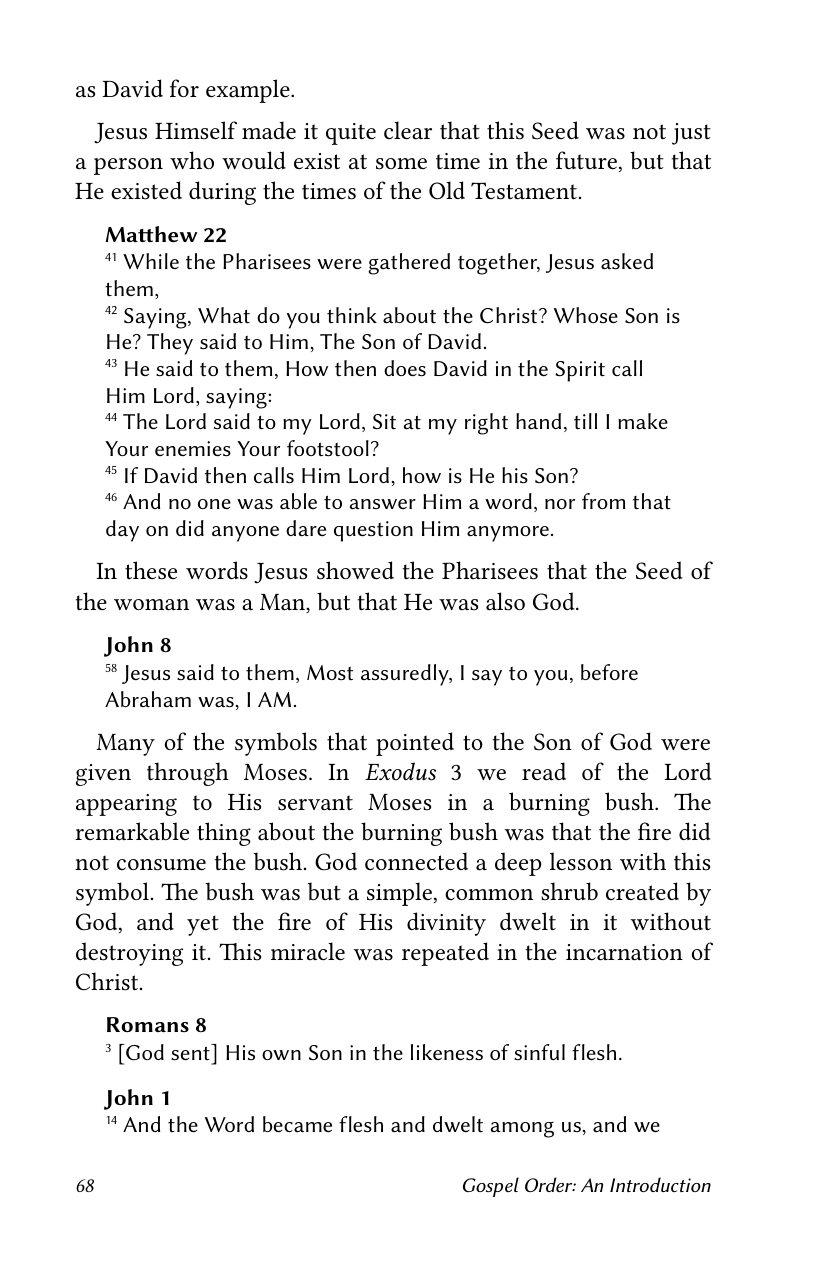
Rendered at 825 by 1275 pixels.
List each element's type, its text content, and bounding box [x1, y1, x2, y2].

text John 8 [105, 632, 712, 658]
text 14 And the Word became flesh and dwelt among us, and we [105, 1112, 682, 1138]
text 46 And no one was able to answer Him a word, nor from that day on did anyone dare question Him anymore. [105, 489, 682, 542]
text 44 The Lord said to my Lord, Sit at my right hand, till I make Your enemies Your footstool? [105, 409, 682, 462]
text John 1 [105, 1084, 712, 1111]
text 45 If David then calls Him Lord, how is He his Son? [105, 463, 682, 489]
text 42 Saying, What do you think about the Christ? Whose Son is He? They said to Him, The Son of David. [105, 303, 682, 355]
text 3 [God sent] His own Son in the likeness of sinful flesh. [105, 1040, 682, 1066]
text In these words Jesus showed the Pharisees that the Seed of the woman was a Man, but that He was also God. [75, 558, 712, 616]
text Many of the symbols that pointed to the Son of God were given through Moses. In Exodus 3 we read of the Lord appearing to His servant Moses in a burning bush. The remarkable thing about the burning bush was that the fire did not consume the bush. God connected a deep lesson with this symbol. The bush was but a simple, common shrub created by God, and yet the fire of His divinity dwelt in it without destroying it. This miracle was repeated in the incarnation of Christ. [75, 728, 712, 996]
text 58 Jesus said to them, Most assuredly, I say to you, before Abraham was, I AM. [105, 660, 682, 713]
text 41 While the Pharisees were gathered together, Jesus asked them, [105, 249, 682, 302]
text Jesus Himself made it quite clear that this Seed was not just a person who would exist at some time in the future, but that He existed during the times of the Old Testament. [75, 117, 712, 205]
text Romans 8 [105, 1012, 712, 1038]
text 43 He said to them, How then does David in the Spirit call Him Lord, saying: [105, 356, 682, 409]
text Matthew 22 [105, 222, 712, 248]
text as David for example. [75, 75, 712, 103]
